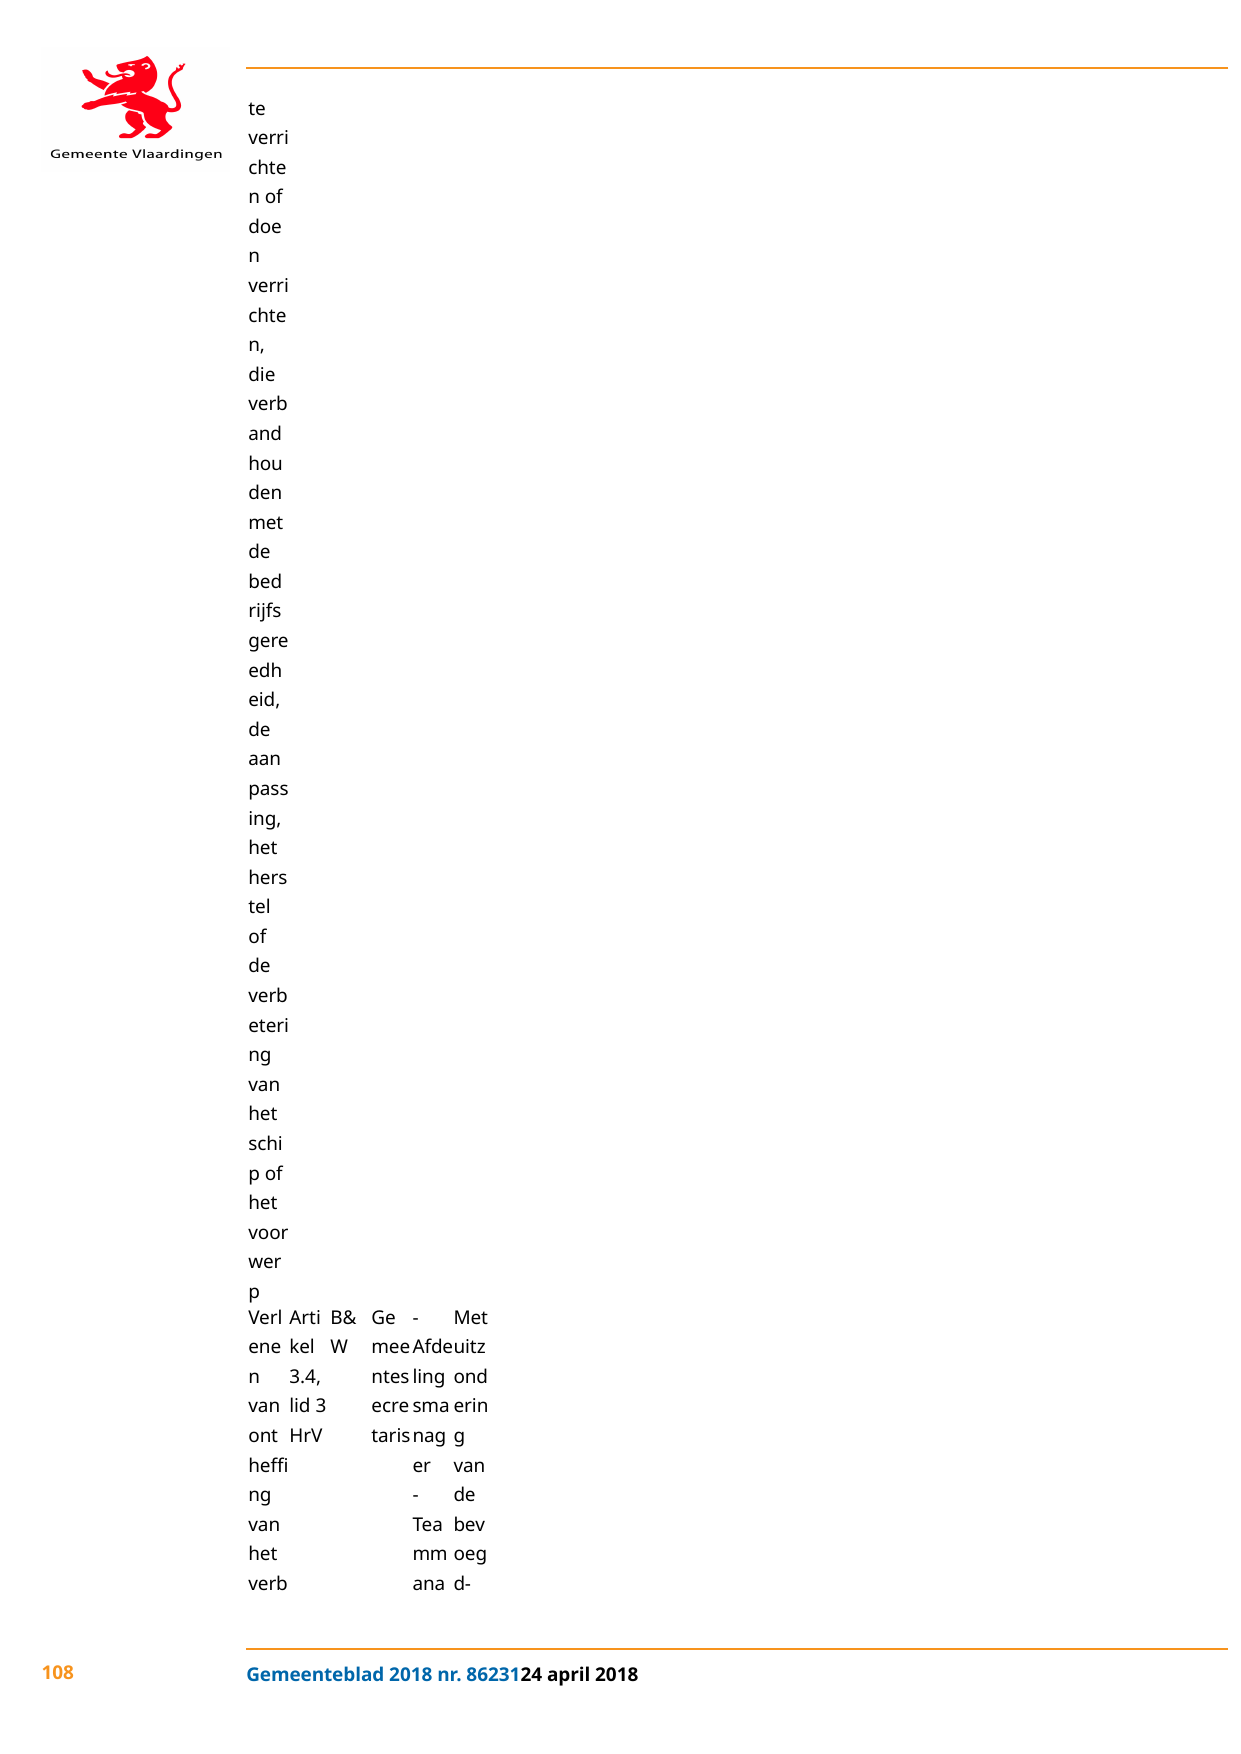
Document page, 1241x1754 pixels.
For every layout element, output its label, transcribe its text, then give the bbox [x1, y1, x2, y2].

table_cell [289, 95, 330, 1304]
table_cell B&W [330, 1304, 371, 1596]
table_cell Met uitzondering van de bevoegd- [453, 1304, 494, 1596]
table_cell te verrichten of doen verrichten, die verband houden met de bedrijfsgereedheid, de aanpassing, het herstel of de verbetering van het schip of het voorwerp [248, 95, 289, 1304]
table_cell [371, 95, 412, 1304]
table_cell - Afdelingsmanager - Teammana [412, 1304, 453, 1596]
table_cell [330, 95, 371, 1304]
table_cell Verlenen van ontheffing van het verb [248, 1304, 289, 1596]
table_cell Artikel 3.4, lid 3 HrV [289, 1304, 330, 1596]
picture [41, 47, 231, 172]
table_cell Gemeentesecretaris [371, 1304, 412, 1596]
table_cell [453, 95, 494, 1304]
table_cell [412, 95, 453, 1304]
